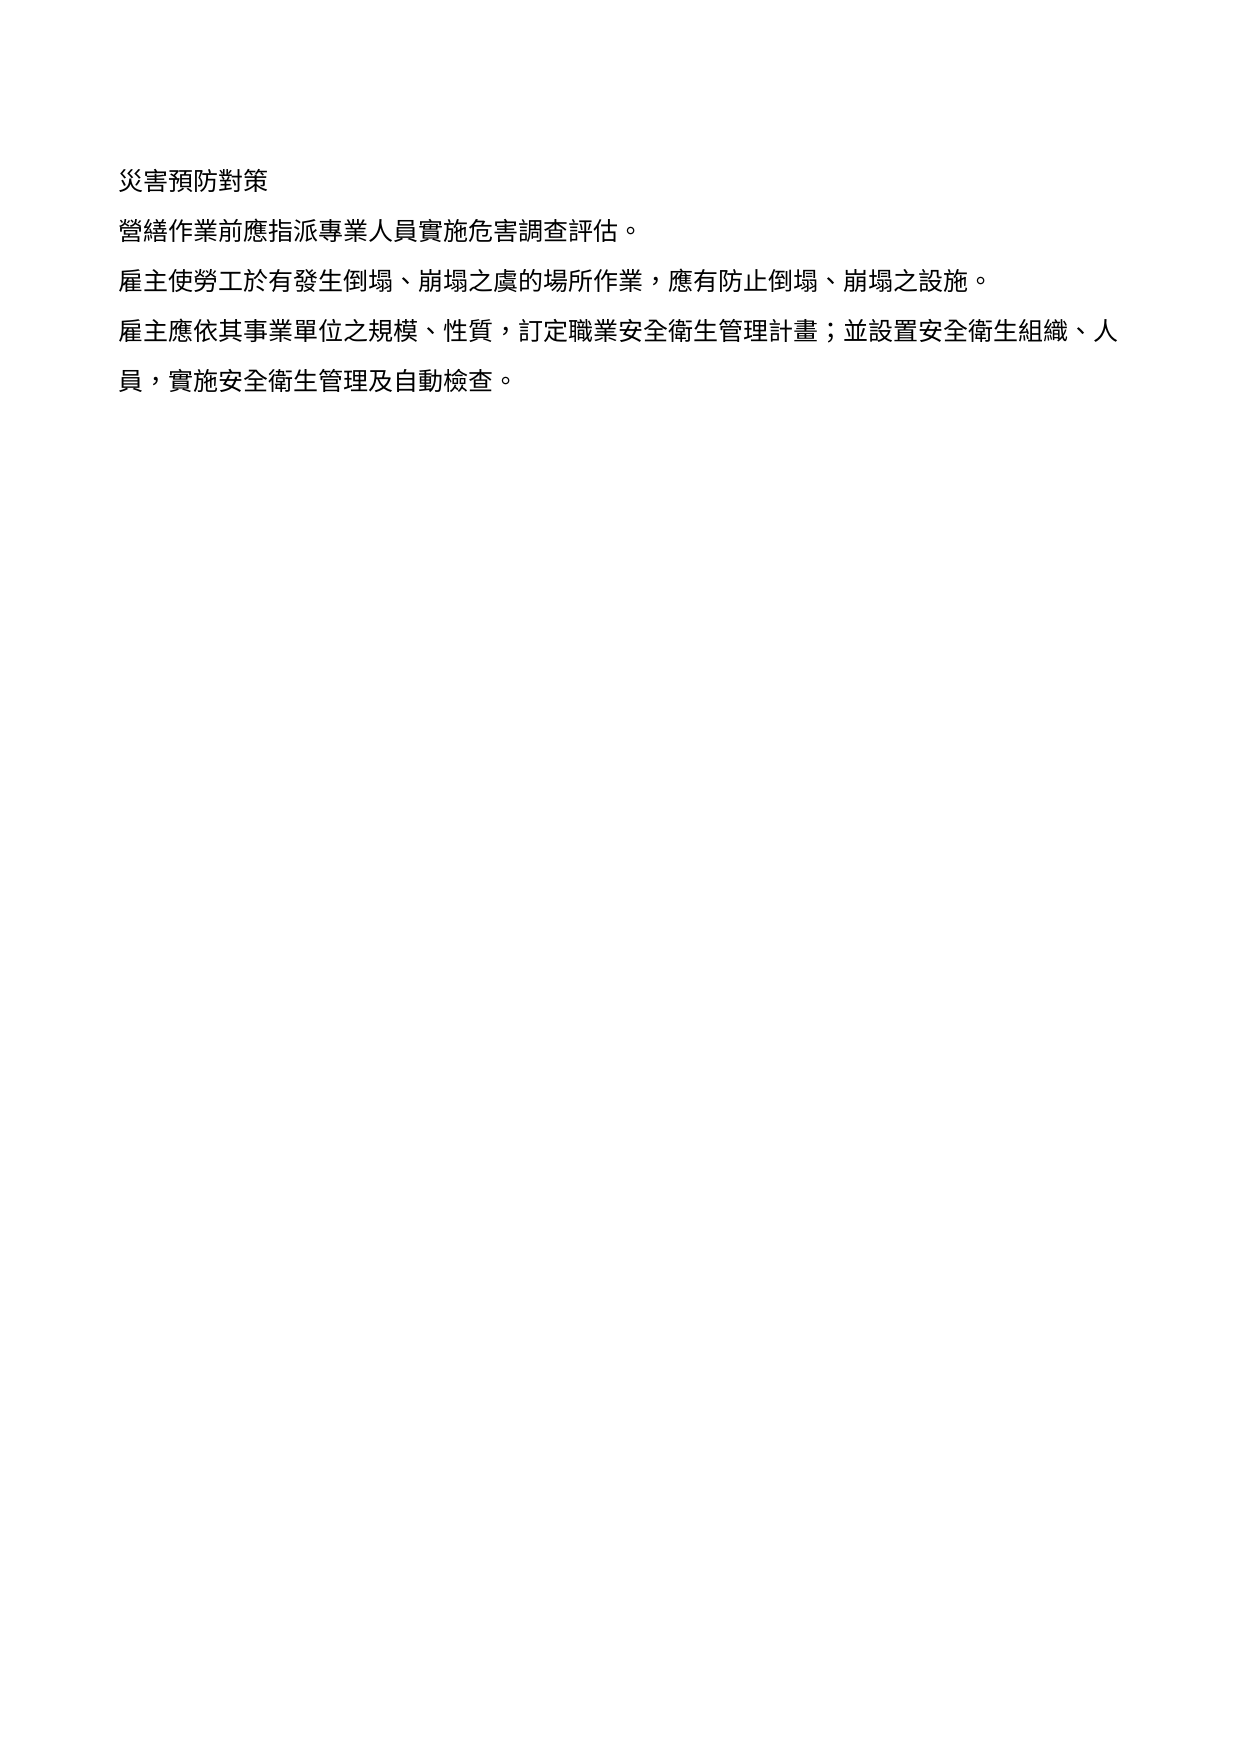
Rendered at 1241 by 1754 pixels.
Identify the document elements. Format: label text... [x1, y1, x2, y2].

text 雇主使勞工於有發生倒塌、崩塌之虞的場所作業，應有防止倒塌、崩塌之設施。 [118, 250, 1122, 300]
text 營繕作業前應指派專業人員實施危害調查評估。 [118, 200, 1122, 250]
text 雇主應依其事業單位之規模、性質，訂定職業安全衛生管理計畫；並設置安全衛生組織、人員，實施安全衛生管理及自動檢查。 [118, 300, 1122, 400]
text 災害預防對策 [118, 150, 1122, 200]
